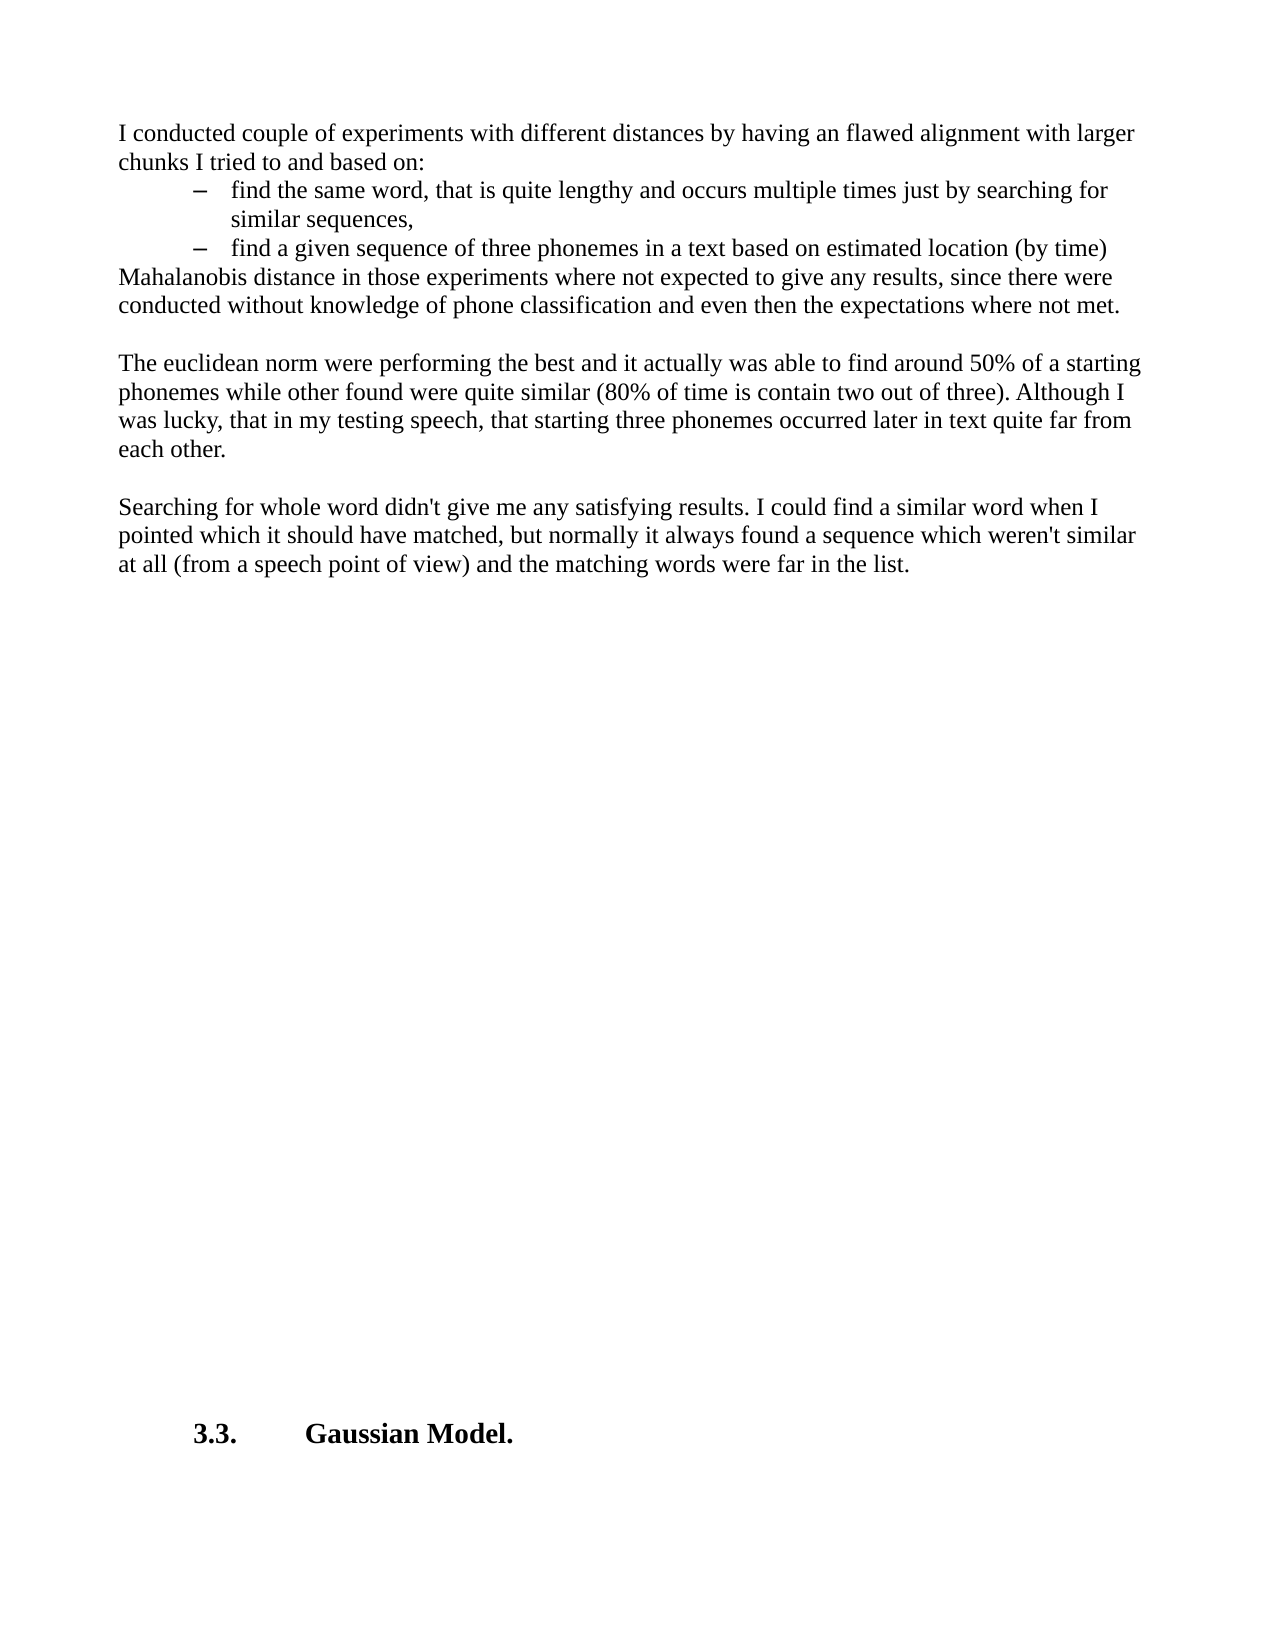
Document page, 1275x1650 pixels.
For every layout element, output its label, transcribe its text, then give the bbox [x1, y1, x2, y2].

text Searching for whole word didn't give me any satisfying results. I could find a similar word when I pointed which it should have matched, but normally it always found a sequence which weren't similar at all (from a speech point of view) and the matching words were far in the list. [118, 492, 1157, 578]
text The euclidean norm were performing the best and it actually was able to find around 50% of a starting phonemes while other found were quite similar (80% of time is contain two out of three). Although I was lucky, that in my testing speech, that starting three phonemes occurred later in text quite far from each other. [118, 348, 1157, 463]
list find the same word, that is quite lengthy and occurs multiple times just by searching for similar sequences, [193, 176, 1157, 233]
text I conducted couple of experiments with different distances by having an flawed alignment with larger chunks I tried to and based on: [118, 118, 1157, 176]
list Gaussian Model. [193, 1417, 1157, 1450]
list find a given sequence of three phonemes in a text based on estimated location (by time) [193, 233, 1157, 262]
text Mahalanobis distance in those experiments where not expected to give any results, since there were conducted without knowledge of phone classification and even then the expectations where not met. [118, 262, 1157, 319]
